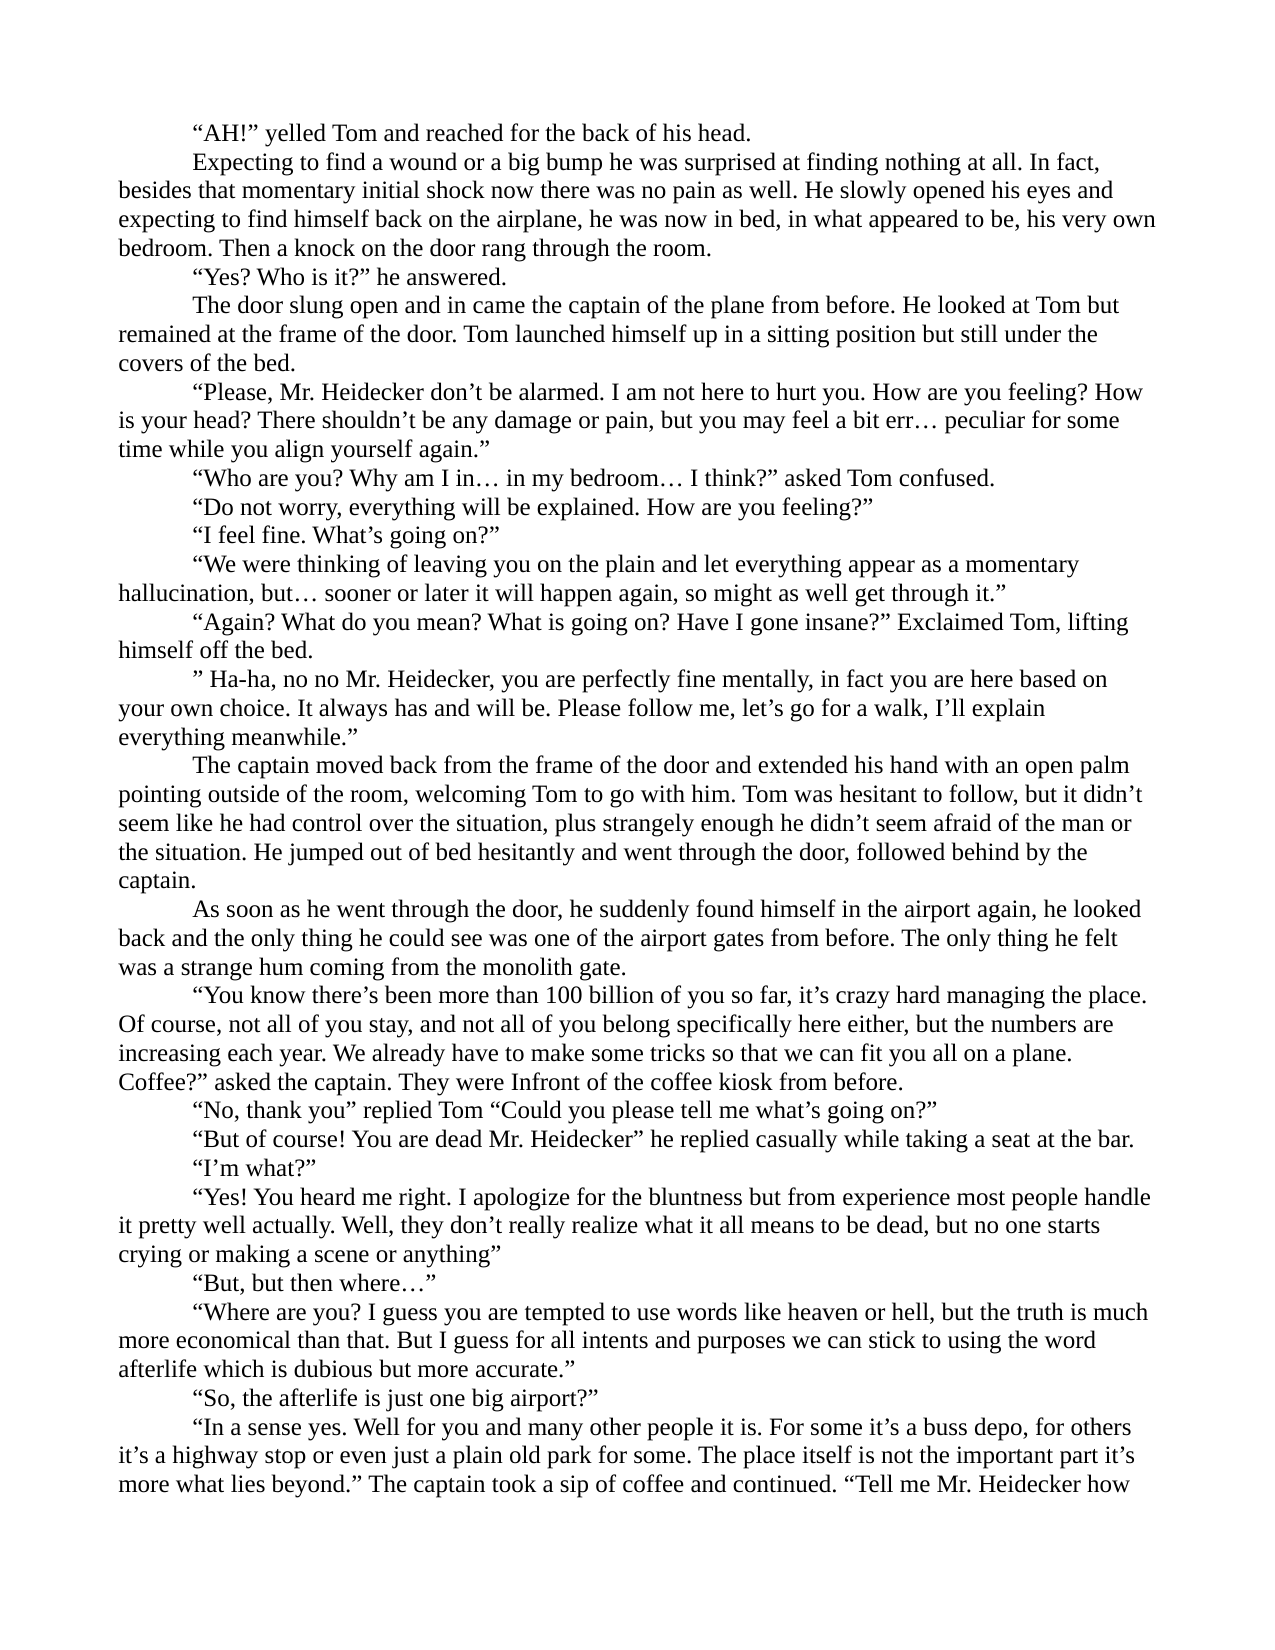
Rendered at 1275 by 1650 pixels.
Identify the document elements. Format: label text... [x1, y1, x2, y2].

text “Where are you? I guess you are tempted to use words like heaven or hell, but the truth is much more economical than that. But I guess for all intents and purposes we can stick to using the word afterlife which is dubious but more accurate.” [118, 1297, 1157, 1383]
text “So, the afterlife is just one big airport?” [118, 1383, 1157, 1412]
text ” Ha-ha, no no Mr. Heidecker, you are perfectly fine mentally, in fact you are here based on your own choice. It always has and will be. Please follow me, let’s go for a walk, I’ll explain everything meanwhile.” [118, 664, 1157, 751]
text “In a sense yes. Well for you and many other people it is. For some it’s a buss depo, for others it’s a highway stop or even just a plain old park for some. The place itself is not the important part it’s more what lies beyond.” The captain took a sip of coffee and continued. “Tell me Mr. Heidecker how [118, 1412, 1157, 1498]
text “But, but then where…” [118, 1268, 1157, 1297]
text As soon as he went through the door, he suddenly found himself in the airport again, he looked back and the only thing he could see was one of the airport gates from before. The only thing he felt was a strange hum coming from the monolith gate. [118, 894, 1157, 981]
text “Yes! You heard me right. I apologize for the bluntness but from experience most people handle it pretty well actually. Well, they don’t really realize what it all means to be dead, but no one starts crying or making a scene or anything” [118, 1182, 1157, 1268]
text “Please, Mr. Heidecker don’t be alarmed. I am not here to hurt you. How are you feeling? How is your head? There shouldn’t be any damage or pain, but you may feel a bit err… peculiar for some time while you align yourself again.” [118, 377, 1157, 463]
text “Who are you? Why am I in… in my bedroom… I think?” asked Tom confused. [118, 463, 1157, 492]
text The captain moved back from the frame of the door and extended his hand with an open palm pointing outside of the room, welcoming Tom to go with him. Tom was hesitant to follow, but it didn’t seem like he had control over the situation, plus strangely enough he didn’t seem afraid of the man or the situation. He jumped out of bed hesitantly and went through the door, followed behind by the captain. [118, 751, 1157, 894]
text “You know there’s been more than 100 billion of you so far, it’s crazy hard managing the place. Of course, not all of you stay, and not all of you belong specifically here either, but the numbers are increasing each year. We already have to make some tricks so that we can fit you all on a plane. Coffee?” asked the captain. They were Infront of the coffee kiosk from before. [118, 981, 1157, 1096]
text “Again? What do you mean? What is going on? Have I gone insane?” Exclaimed Tom, lifting himself off the bed. [118, 607, 1157, 664]
text “Do not worry, everything will be explained. How are you feeling?” [118, 492, 1157, 521]
text The door slung open and in came the captain of the plane from before. He looked at Tom but remained at the frame of the door. Tom launched himself up in a sitting position but still under the covers of the bed. [118, 291, 1157, 377]
text “I’m what?” [118, 1153, 1157, 1182]
text “Yes? Who is it?” he answered. [118, 262, 1157, 291]
text “But of course! You are dead Mr. Heidecker” he replied casually while taking a seat at the bar. [118, 1124, 1157, 1153]
text “AH!” yelled Tom and reached for the back of his head. [118, 118, 1157, 147]
text “No, thank you” replied Tom “Could you please tell me what’s going on?” [118, 1096, 1157, 1124]
text “We were thinking of leaving you on the plain and let everything appear as a momentary hallucination, but… sooner or later it will happen again, so might as well get through it.” [118, 549, 1157, 607]
text Expecting to find a wound or a big bump he was surprised at finding nothing at all. In fact, besides that momentary initial shock now there was no pain as well. He slowly opened his eyes and expecting to find himself back on the airplane, he was now in bed, in what appeared to be, his very own bedroom. Then a knock on the door rang through the room. [118, 147, 1157, 262]
text “I feel fine. What’s going on?” [118, 521, 1157, 549]
